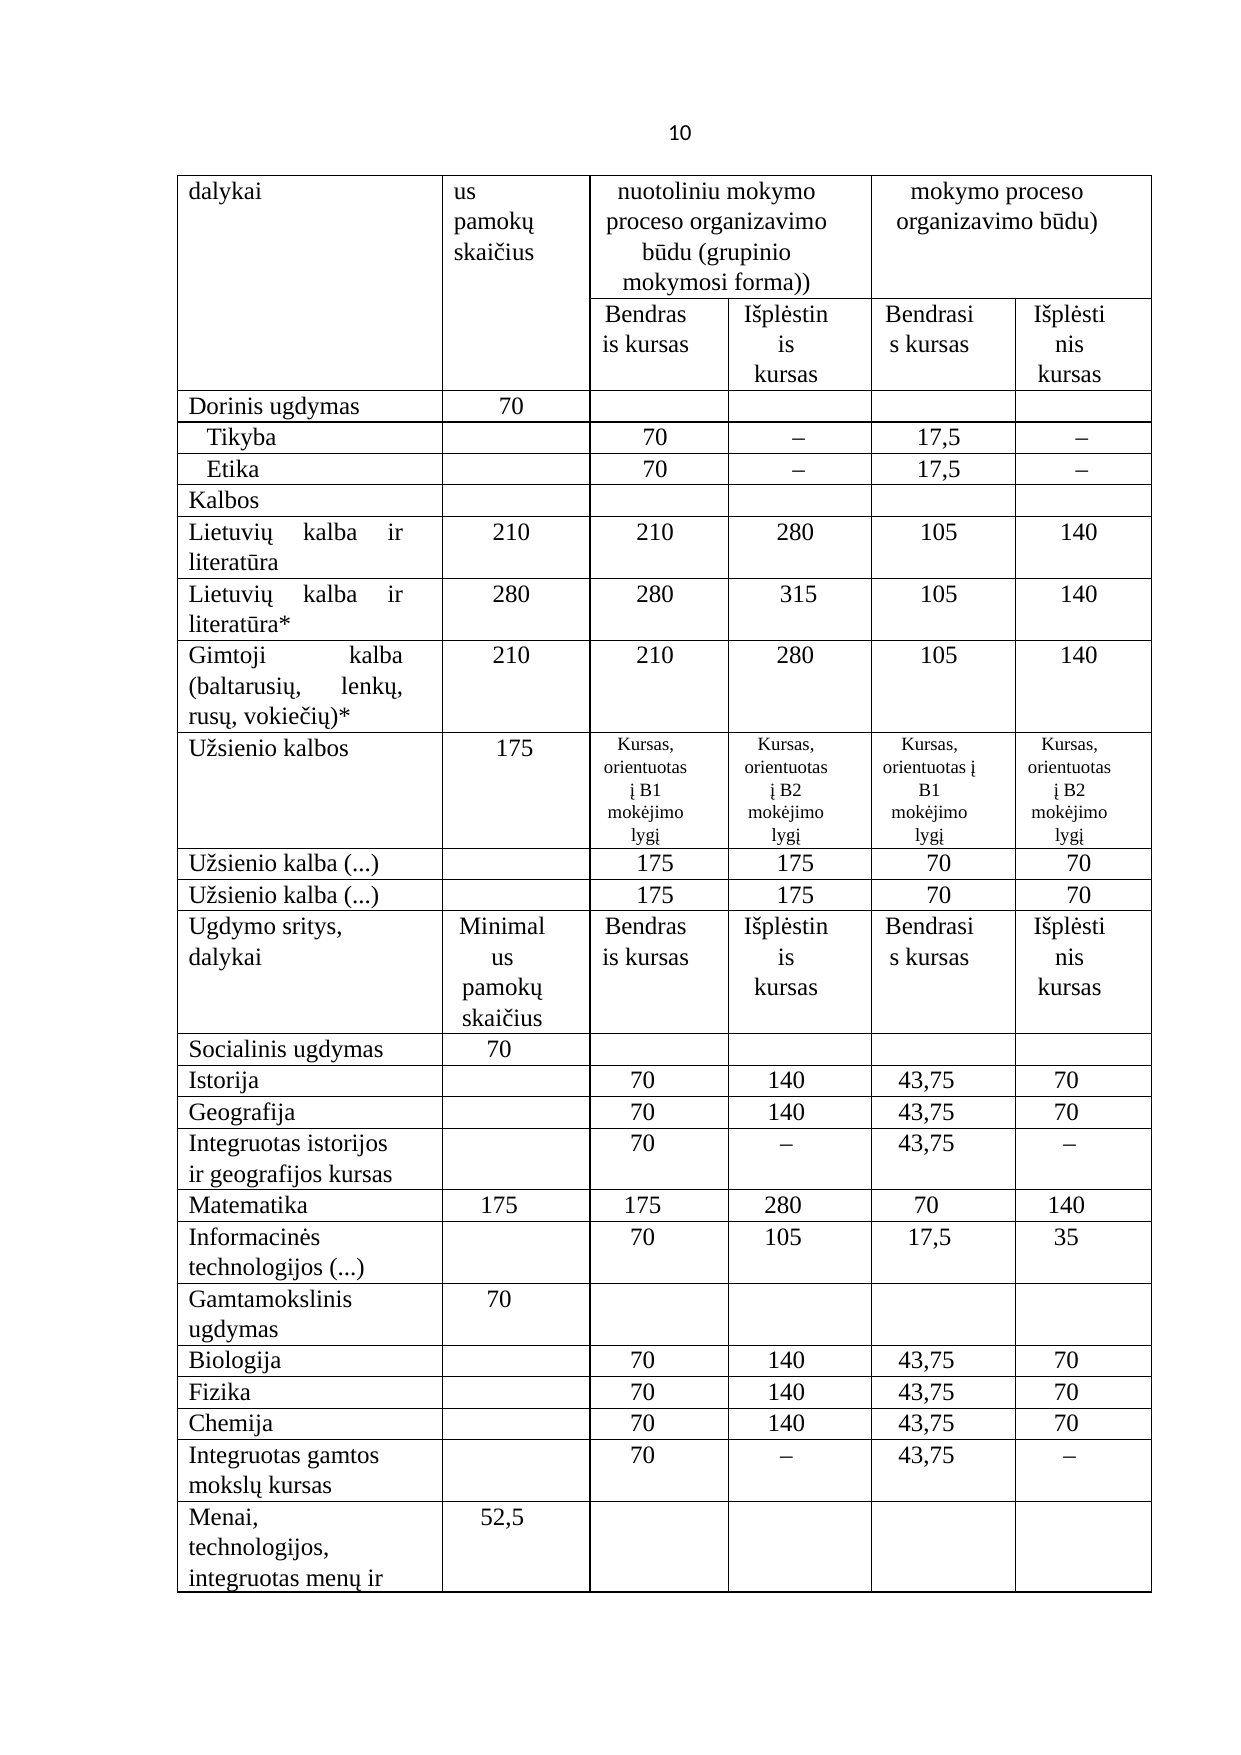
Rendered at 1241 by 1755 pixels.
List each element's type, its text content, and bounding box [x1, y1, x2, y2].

table_cell 70 [1016, 1097, 1151, 1127]
table_cell 70 [591, 1097, 728, 1127]
table_cell Fizika [178, 1377, 442, 1407]
table_cell 43,75 [872, 1097, 1015, 1127]
table_cell Tikyba [178, 423, 442, 453]
table_cell [1016, 391, 1151, 421]
table_cell [443, 423, 589, 453]
table_cell Užsienio kalbos [178, 733, 442, 847]
table_cell Menai, technologijos, integruotas menų ir [178, 1502, 442, 1591]
table_cell 210 [591, 517, 728, 578]
table_cell 43,75 [872, 1377, 1015, 1407]
table_cell 70 [591, 1222, 728, 1283]
table_cell 70 [443, 1284, 589, 1344]
table_header dalykai [178, 176, 442, 390]
table_cell 70 [1016, 1409, 1151, 1439]
table_cell Istorija [178, 1066, 442, 1096]
table_cell 17,5 [872, 423, 1015, 453]
table_cell [872, 485, 1015, 516]
table_cell 210 [443, 641, 589, 732]
table_cell Kursas, orientuotas į B1 mokėjimo lygį [591, 733, 728, 847]
table_cell 70 [1016, 849, 1151, 879]
table_cell 315 [729, 579, 871, 639]
table_cell 70 [872, 880, 1015, 910]
table_cell 70 [591, 1440, 728, 1501]
table_cell Integruotas istorijos ir geografijos kursas [178, 1129, 442, 1189]
table_cell 70 [872, 849, 1015, 879]
table_cell Informacinės technologijos (...) [178, 1222, 442, 1283]
table_cell [443, 1222, 589, 1283]
table_cell 70 [1016, 1066, 1151, 1096]
table_header mokymo proceso organizavimo būdu) [872, 176, 1151, 298]
table_cell 70 [443, 1034, 589, 1064]
table_cell [443, 1066, 589, 1096]
table_cell Lietuvių kalba ir literatūra [178, 517, 442, 578]
table_cell – [1016, 1440, 1151, 1501]
table_cell 70 [591, 1066, 728, 1096]
table_cell [729, 1034, 871, 1064]
table_cell 175 [729, 849, 871, 879]
table_cell [1016, 1284, 1151, 1344]
table_cell [443, 880, 589, 910]
table_cell [443, 1409, 589, 1439]
table_cell [591, 1034, 728, 1064]
table_cell [443, 454, 589, 484]
table_cell 70 [591, 1346, 728, 1376]
table_cell 140 [1016, 1190, 1151, 1221]
table_cell Užsienio kalba (...) [178, 880, 442, 910]
table_cell Minimalus pamokų skaičius [443, 911, 589, 1033]
table_cell Bendrasis kursas [872, 911, 1015, 1033]
table_cell Kursas, orientuotas į B2 mokėjimo lygį [1016, 733, 1151, 847]
table_cell Išplėstinis kursas [1016, 911, 1151, 1033]
table_cell [729, 485, 871, 516]
table_cell [591, 485, 728, 516]
table_cell Socialinis ugdymas [178, 1034, 442, 1064]
table_cell 140 [729, 1066, 871, 1096]
table_cell [443, 1129, 589, 1189]
table_cell 17,5 [872, 1222, 1015, 1283]
table_cell 70 [872, 1190, 1015, 1221]
table_cell 70 [591, 1409, 728, 1439]
table_cell Biologija [178, 1346, 442, 1376]
table_cell Dorinis ugdymas [178, 391, 442, 421]
table_cell Integruotas gamtos mokslų kursas [178, 1440, 442, 1501]
table_cell Gimtoji kalba (baltarusių, lenkų, rusų, vokiečių)* [178, 641, 442, 732]
table_cell – [1016, 423, 1151, 453]
table_cell Kursas, orientuotas į B1 mokėjimo lygį [872, 733, 1015, 847]
table_cell 17,5 [872, 454, 1015, 484]
table_cell 43,75 [872, 1066, 1015, 1096]
table_cell [729, 1284, 871, 1344]
table_cell Užsienio kalba (...) [178, 849, 442, 879]
table_cell Chemija [178, 1409, 442, 1439]
table_cell – [729, 423, 871, 453]
table_cell [872, 391, 1015, 421]
table_cell [443, 1346, 589, 1376]
table_cell 105 [872, 517, 1015, 578]
table_header us pamokų skaičius [443, 176, 589, 390]
table_cell 140 [729, 1377, 871, 1407]
table_cell 70 [443, 391, 589, 421]
table_cell – [1016, 454, 1151, 484]
table_cell 175 [591, 849, 728, 879]
table_cell 210 [443, 517, 589, 578]
table_cell Gamtamokslinis ugdymas [178, 1284, 442, 1344]
table_cell [591, 1284, 728, 1344]
table_cell Bendrasis kursas [591, 911, 728, 1033]
table_header nuotoliniu mokymo proceso organizavimo būdu (grupinio mokymosi forma)) [591, 176, 871, 298]
table_cell [443, 1377, 589, 1407]
table_cell 70 [1016, 1377, 1151, 1407]
table_cell [443, 1097, 589, 1127]
table_cell – [729, 1129, 871, 1189]
table_cell 43,75 [872, 1129, 1015, 1189]
table_cell Išplėstinis kursas [729, 299, 871, 390]
table_cell [872, 1502, 1015, 1591]
table_cell 210 [591, 641, 728, 732]
table_cell 175 [443, 1190, 589, 1221]
table_cell – [729, 1440, 871, 1501]
table_cell Etika [178, 454, 442, 484]
table_cell Geografija [178, 1097, 442, 1127]
table_cell Ugdymo sritys, dalykai [178, 911, 442, 1033]
table_cell 52,5 [443, 1502, 589, 1591]
table_cell Bendrasis kursas [872, 299, 1015, 390]
table_cell [443, 485, 589, 516]
table_cell Išplėstinis kursas [1016, 299, 1151, 390]
table_cell [1016, 1034, 1151, 1064]
table_cell 70 [591, 1377, 728, 1407]
table_cell [872, 1034, 1015, 1064]
table_cell 70 [591, 1129, 728, 1189]
table_cell Lietuvių kalba ir literatūra* [178, 579, 442, 639]
table_cell [443, 1440, 589, 1501]
table_cell [443, 849, 589, 879]
table_cell 175 [443, 733, 589, 847]
table_cell 140 [1016, 641, 1151, 732]
table_cell Kalbos [178, 485, 442, 516]
table_cell 105 [872, 579, 1015, 639]
table_cell Kursas, orientuotas į B2 mokėjimo lygį [729, 733, 871, 847]
table_cell 140 [1016, 579, 1151, 639]
table_cell [1016, 485, 1151, 516]
table_cell 35 [1016, 1222, 1151, 1283]
table_cell 105 [729, 1222, 871, 1283]
table_cell Išplėstinis kursas [729, 911, 871, 1033]
table_cell – [1016, 1129, 1151, 1189]
table_cell 43,75 [872, 1346, 1015, 1376]
table_cell – [729, 454, 871, 484]
table_cell 140 [729, 1409, 871, 1439]
table_cell 280 [729, 1190, 871, 1221]
table_cell [591, 391, 728, 421]
table_cell [729, 1502, 871, 1591]
table_cell 140 [1016, 517, 1151, 578]
table_cell [729, 391, 871, 421]
table_cell [872, 1284, 1015, 1344]
table_cell 43,75 [872, 1409, 1015, 1439]
table_cell 280 [443, 579, 589, 639]
table_cell 70 [1016, 880, 1151, 910]
table_cell 280 [729, 641, 871, 732]
table_cell 175 [591, 1190, 728, 1221]
table_cell 70 [591, 423, 728, 453]
table_cell 280 [729, 517, 871, 578]
table_cell [591, 1502, 728, 1591]
table_cell 280 [591, 579, 728, 639]
table_cell 105 [872, 641, 1015, 732]
table_cell Bendrasis kursas [591, 299, 728, 390]
table_cell 70 [591, 454, 728, 484]
table_cell 140 [729, 1346, 871, 1376]
table_cell [1016, 1502, 1151, 1591]
table_cell 175 [729, 880, 871, 910]
table_cell 175 [591, 880, 728, 910]
table_cell 140 [729, 1097, 871, 1127]
table_cell 43,75 [872, 1440, 1015, 1501]
table_cell 70 [1016, 1346, 1151, 1376]
table_cell Matematika [178, 1190, 442, 1221]
